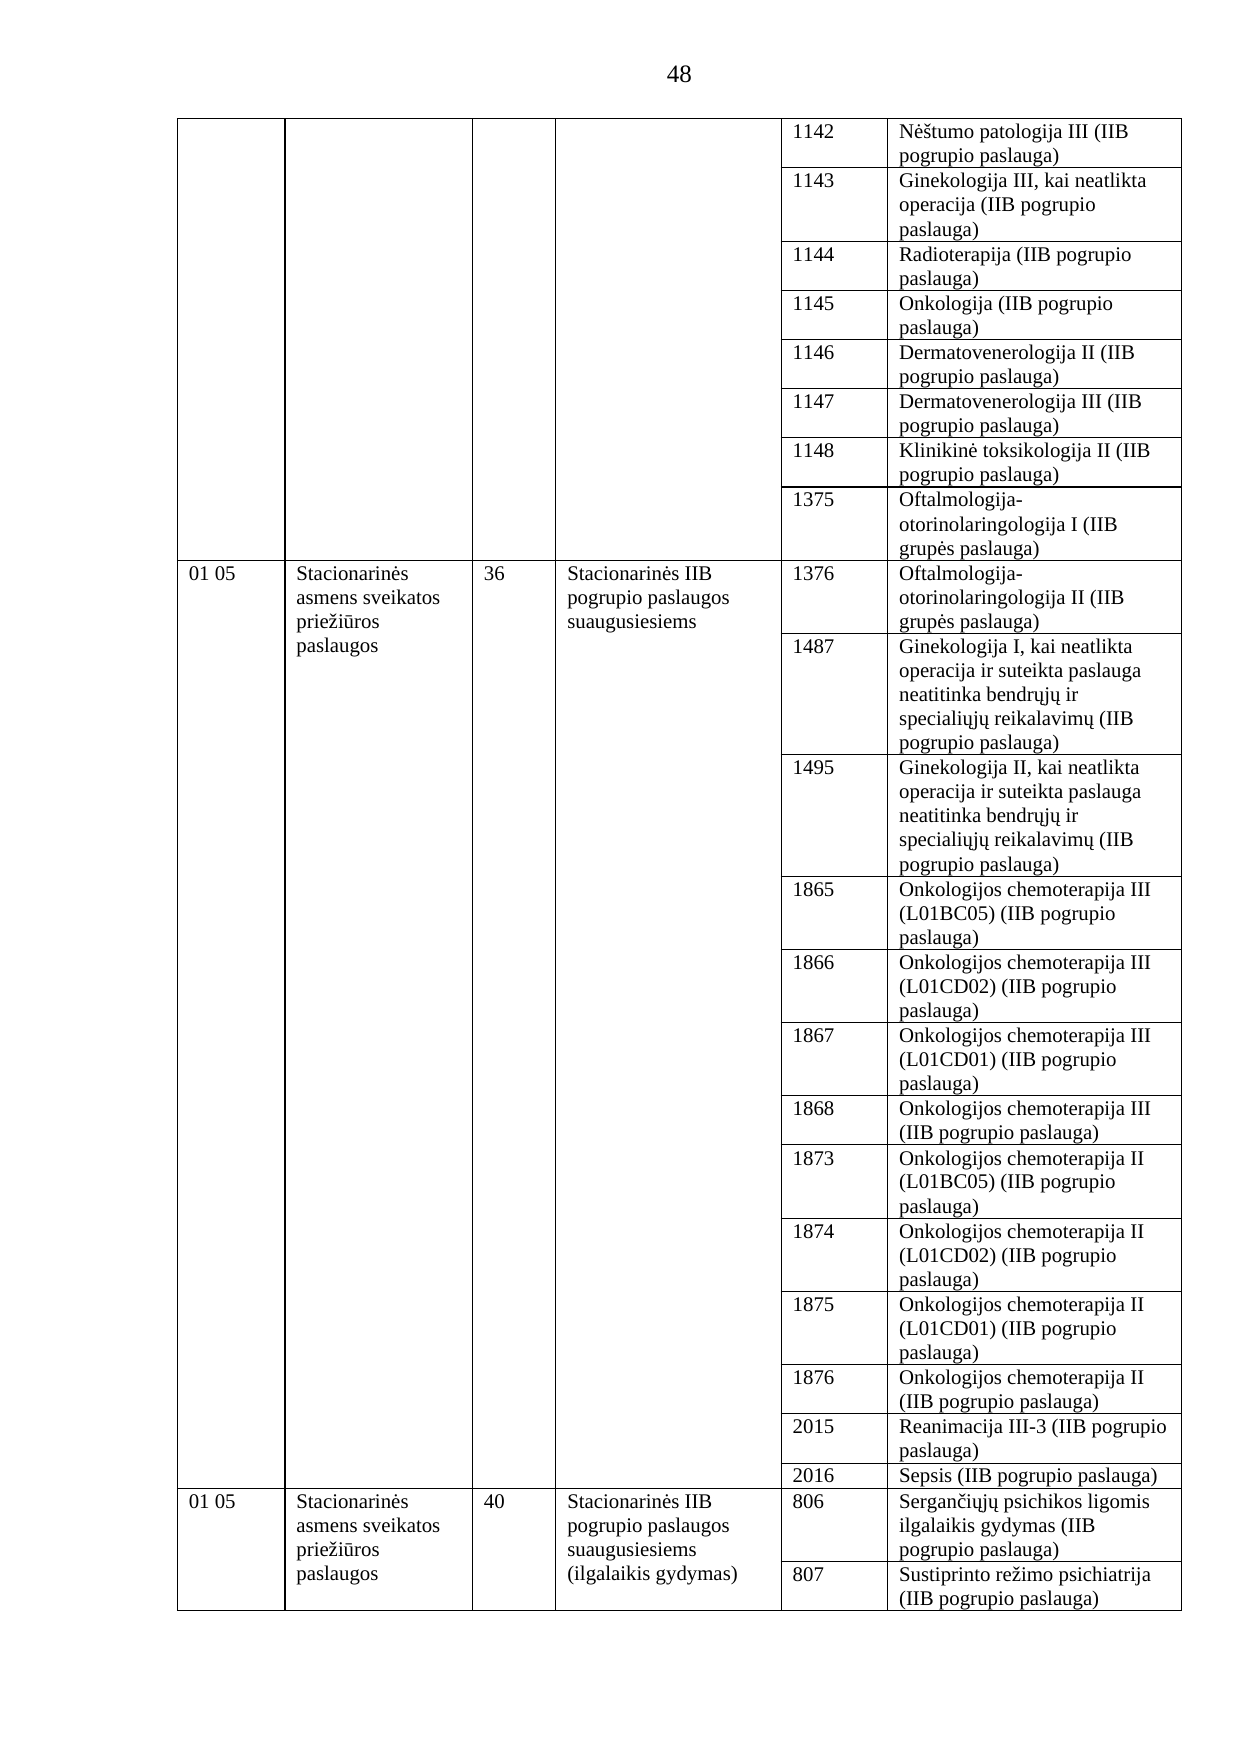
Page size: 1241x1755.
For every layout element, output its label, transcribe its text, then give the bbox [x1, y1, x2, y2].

table_cell 36 [473, 561, 555, 1487]
table_cell Ginekologija I, kai neatlikta operacija ir suteikta paslauga neatitinka bendrųjų ir specialiųjų reikalavimų (IIB pogrupio paslauga) [888, 634, 1181, 754]
table_cell Onkologijos chemoterapija II (IIB pogrupio paslauga) [888, 1365, 1181, 1413]
table_cell Onkologijos chemoterapija III (L01CD02) (IIB pogrupio paslauga) [888, 950, 1181, 1022]
table_cell 1866 [782, 950, 887, 1022]
table_cell Sustiprinto režimo psichiatrija (IIB pogrupio paslauga) [888, 1562, 1181, 1610]
table_cell Onkologijos chemoterapija II (L01CD01) (IIB pogrupio paslauga) [888, 1292, 1181, 1364]
table_cell Reanimacija III-3 (IIB pogrupio paslauga) [888, 1414, 1181, 1462]
table_cell Oftalmologija-otorinolaringologija I (IIB grupės paslauga) [888, 488, 1181, 559]
table_cell 1142 [782, 119, 887, 167]
table_cell Onkologijos chemoterapija II (L01CD02) (IIB pogrupio paslauga) [888, 1219, 1181, 1291]
table_cell Onkologija (IIB pogrupio paslauga) [888, 291, 1181, 339]
table_cell Klinikinė toksikologija II (IIB pogrupio paslauga) [888, 438, 1181, 486]
table_cell 1874 [782, 1219, 887, 1291]
table_cell 1376 [782, 561, 887, 633]
table_cell Stacionarinės asmens sveikatos priežiūros paslaugos [286, 561, 472, 1487]
table_cell Oftalmologija-otorinolaringologija II (IIB grupės paslauga) [888, 561, 1181, 633]
table_cell Ginekologija II, kai neatlikta operacija ir suteikta paslauga neatitinka bendrųjų ir specialiųjų reikalavimų (IIB pogrupio paslauga) [888, 755, 1181, 876]
table_cell 1876 [782, 1365, 887, 1413]
table_cell [178, 119, 284, 559]
table_cell 1495 [782, 755, 887, 876]
table_cell Nėštumo patologija III (IIB pogrupio paslauga) [888, 119, 1181, 167]
table_cell 1375 [782, 488, 887, 559]
table_cell 1865 [782, 877, 887, 949]
table_cell Stacionarinės IIB pogrupio paslaugos suaugusiesiems [556, 561, 781, 1487]
table_cell Onkologijos chemoterapija III (IIB pogrupio paslauga) [888, 1096, 1181, 1144]
table_cell 01 05 [178, 1489, 284, 1610]
table_cell 1867 [782, 1023, 887, 1095]
table_cell Sergančiųjų psichikos ligomis ilgalaikis gydymas (IIB pogrupio paslauga) [888, 1489, 1181, 1561]
table_cell 1146 [782, 340, 887, 388]
table_cell 1143 [782, 168, 887, 241]
table_cell 1144 [782, 242, 887, 290]
table_cell 1147 [782, 389, 887, 437]
table_cell [473, 119, 555, 559]
table_cell Sepsis (IIB pogrupio paslauga) [888, 1464, 1181, 1487]
table_cell 1873 [782, 1145, 887, 1218]
table_cell Radioterapija (IIB pogrupio paslauga) [888, 242, 1181, 290]
table_cell 1487 [782, 634, 887, 754]
table_cell 1875 [782, 1292, 887, 1364]
table_cell 40 [473, 1489, 555, 1610]
table_cell Dermatovenerologija II (IIB pogrupio paslauga) [888, 340, 1181, 388]
table_cell 806 [782, 1489, 887, 1561]
table_cell Stacionarinės IIB pogrupio paslaugos suaugusiesiems (ilgalaikis gydymas) [556, 1489, 781, 1610]
table_cell [556, 119, 781, 559]
table_cell Onkologijos chemoterapija II (L01BC05) (IIB pogrupio paslauga) [888, 1145, 1181, 1218]
table_cell 2015 [782, 1414, 887, 1462]
table_cell Onkologijos chemoterapija III (L01BC05) (IIB pogrupio paslauga) [888, 877, 1181, 949]
table_cell 01 05 [178, 561, 284, 1487]
table_cell Ginekologija III, kai neatlikta operacija (IIB pogrupio paslauga) [888, 168, 1181, 241]
table_cell 1145 [782, 291, 887, 339]
table_cell 1148 [782, 438, 887, 486]
table_cell Stacionarinės asmens sveikatos priežiūros paslaugos [286, 1489, 472, 1610]
table_cell [286, 119, 472, 559]
table_cell 2016 [782, 1464, 887, 1487]
table_cell Dermatovenerologija III (IIB pogrupio paslauga) [888, 389, 1181, 437]
table_cell 1868 [782, 1096, 887, 1144]
table_cell 807 [782, 1562, 887, 1610]
table_cell Onkologijos chemoterapija III (L01CD01) (IIB pogrupio paslauga) [888, 1023, 1181, 1095]
